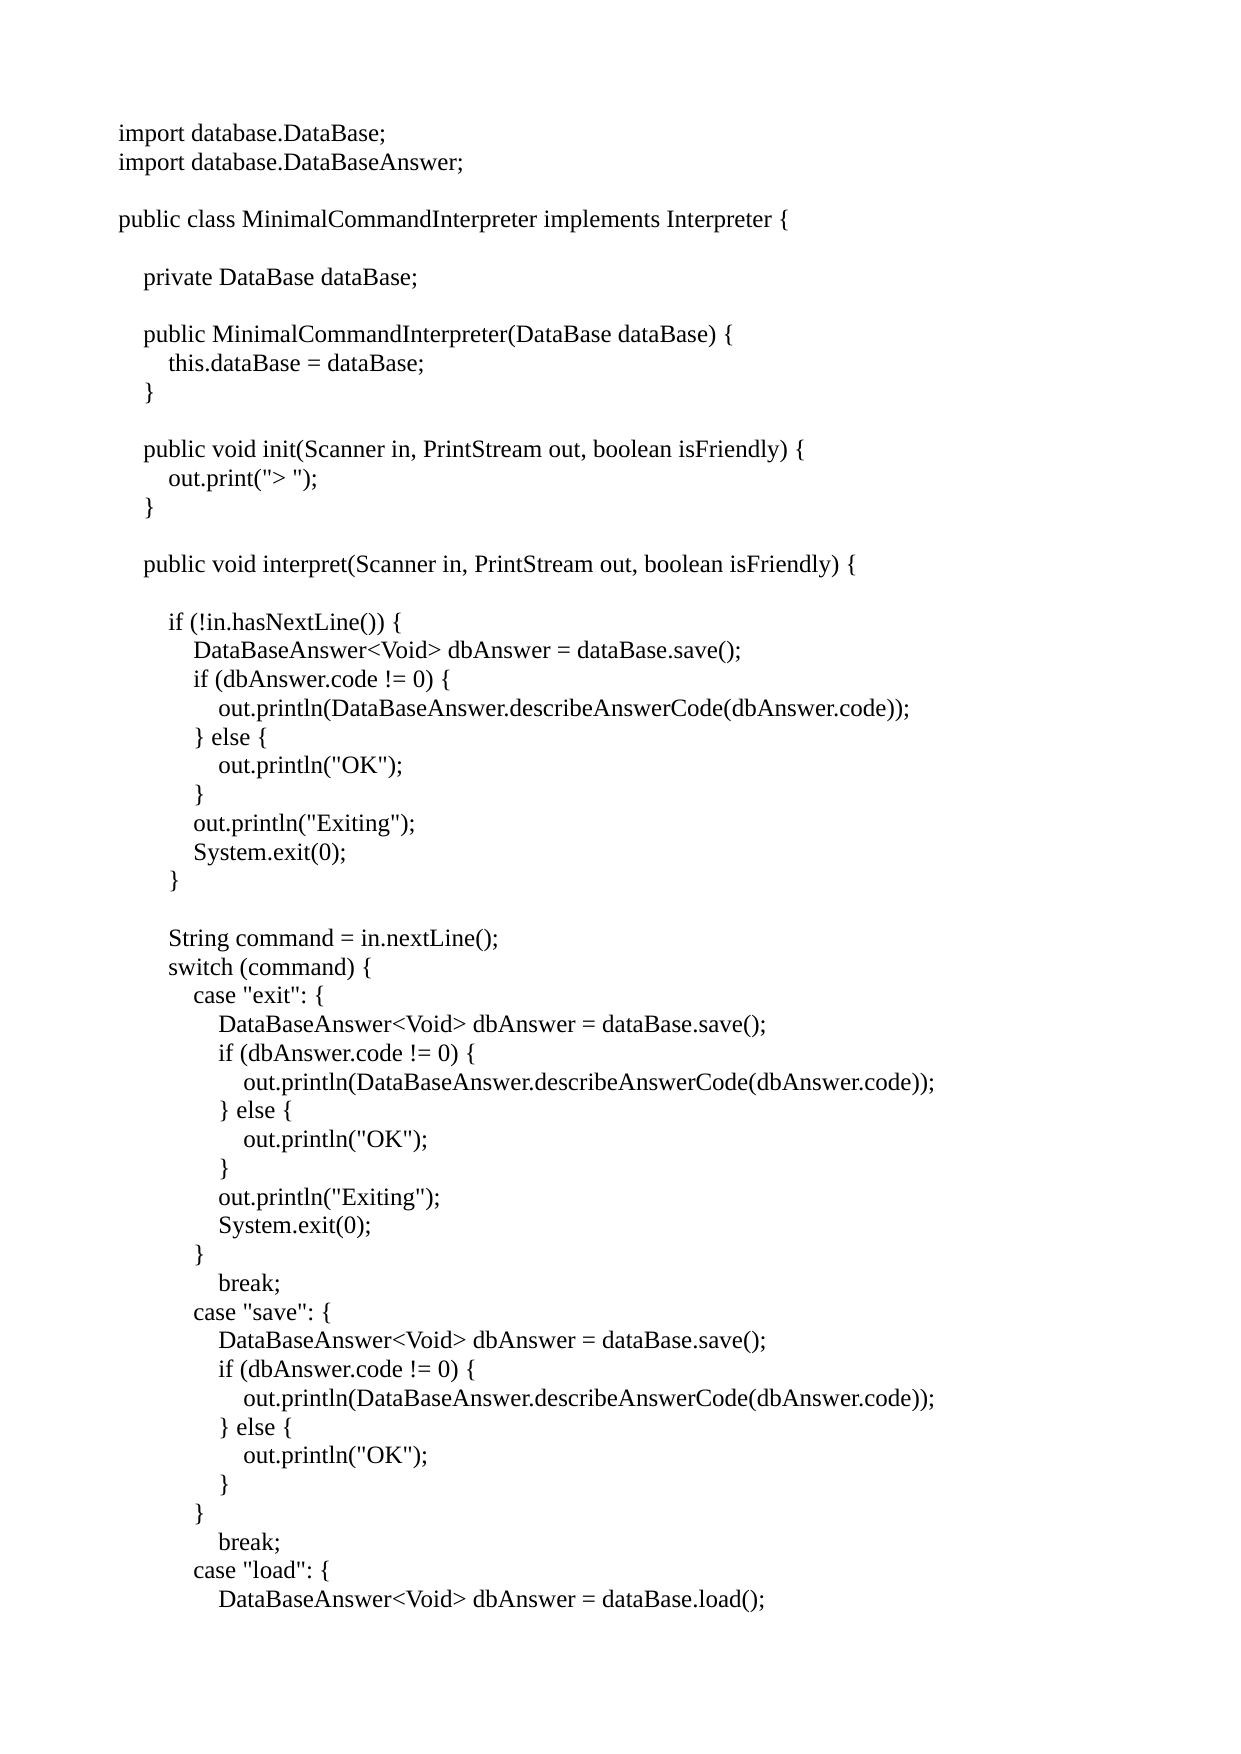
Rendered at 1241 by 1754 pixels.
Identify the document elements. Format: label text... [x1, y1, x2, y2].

text DataBaseAnswer<Void> dbAnswer = dataBase.save(); [118, 636, 1122, 664]
text } [118, 779, 1122, 808]
text case "load": { [118, 1556, 1122, 1584]
text } [118, 1153, 1122, 1182]
text case "save": { [118, 1297, 1122, 1326]
text public class MinimalCommandInterpreter implements Interpreter { [118, 204, 1122, 233]
text out.println("OK"); [118, 751, 1122, 779]
text public void interpret(Scanner in, PrintStream out, boolean isFriendly) { [118, 549, 1122, 578]
text out.println(DataBaseAnswer.describeAnswerCode(dbAnswer.code)); [118, 1067, 1122, 1096]
text System.exit(0); [118, 1211, 1122, 1239]
text } else { [118, 722, 1122, 751]
text if (!in.hasNextLine()) { [118, 607, 1122, 636]
text import database.DataBase; [118, 118, 1122, 147]
text case "exit": { [118, 981, 1122, 1009]
text String command = in.nextLine(); [118, 923, 1122, 952]
text public void init(Scanner in, PrintStream out, boolean isFriendly) { [118, 434, 1122, 463]
text } [118, 1469, 1122, 1498]
text switch (command) { [118, 952, 1122, 981]
text DataBaseAnswer<Void> dbAnswer = dataBase.save(); [118, 1326, 1122, 1354]
text } [118, 492, 1122, 521]
text out.println("Exiting"); [118, 808, 1122, 837]
text DataBaseAnswer<Void> dbAnswer = dataBase.save(); [118, 1009, 1122, 1038]
text } else { [118, 1096, 1122, 1124]
text } else { [118, 1412, 1122, 1441]
text } [118, 377, 1122, 406]
text if (dbAnswer.code != 0) { [118, 1354, 1122, 1383]
text out.println("Exiting"); [118, 1182, 1122, 1211]
text out.println(DataBaseAnswer.describeAnswerCode(dbAnswer.code)); [118, 693, 1122, 722]
text } [118, 1239, 1122, 1268]
text this.dataBase = dataBase; [118, 348, 1122, 377]
text out.println("OK"); [118, 1124, 1122, 1153]
text } [118, 1498, 1122, 1527]
text break; [118, 1268, 1122, 1297]
text import database.DataBaseAnswer; [118, 147, 1122, 176]
text out.print("> "); [118, 463, 1122, 492]
text break; [118, 1527, 1122, 1556]
text } [118, 866, 1122, 894]
text System.exit(0); [118, 837, 1122, 866]
text public MinimalCommandInterpreter(DataBase dataBase) { [118, 319, 1122, 348]
text out.println("OK"); [118, 1441, 1122, 1469]
text DataBaseAnswer<Void> dbAnswer = dataBase.load(); [118, 1584, 1122, 1613]
text if (dbAnswer.code != 0) { [118, 664, 1122, 693]
text private DataBase dataBase; [118, 262, 1122, 291]
text out.println(DataBaseAnswer.describeAnswerCode(dbAnswer.code)); [118, 1383, 1122, 1412]
text if (dbAnswer.code != 0) { [118, 1038, 1122, 1067]
